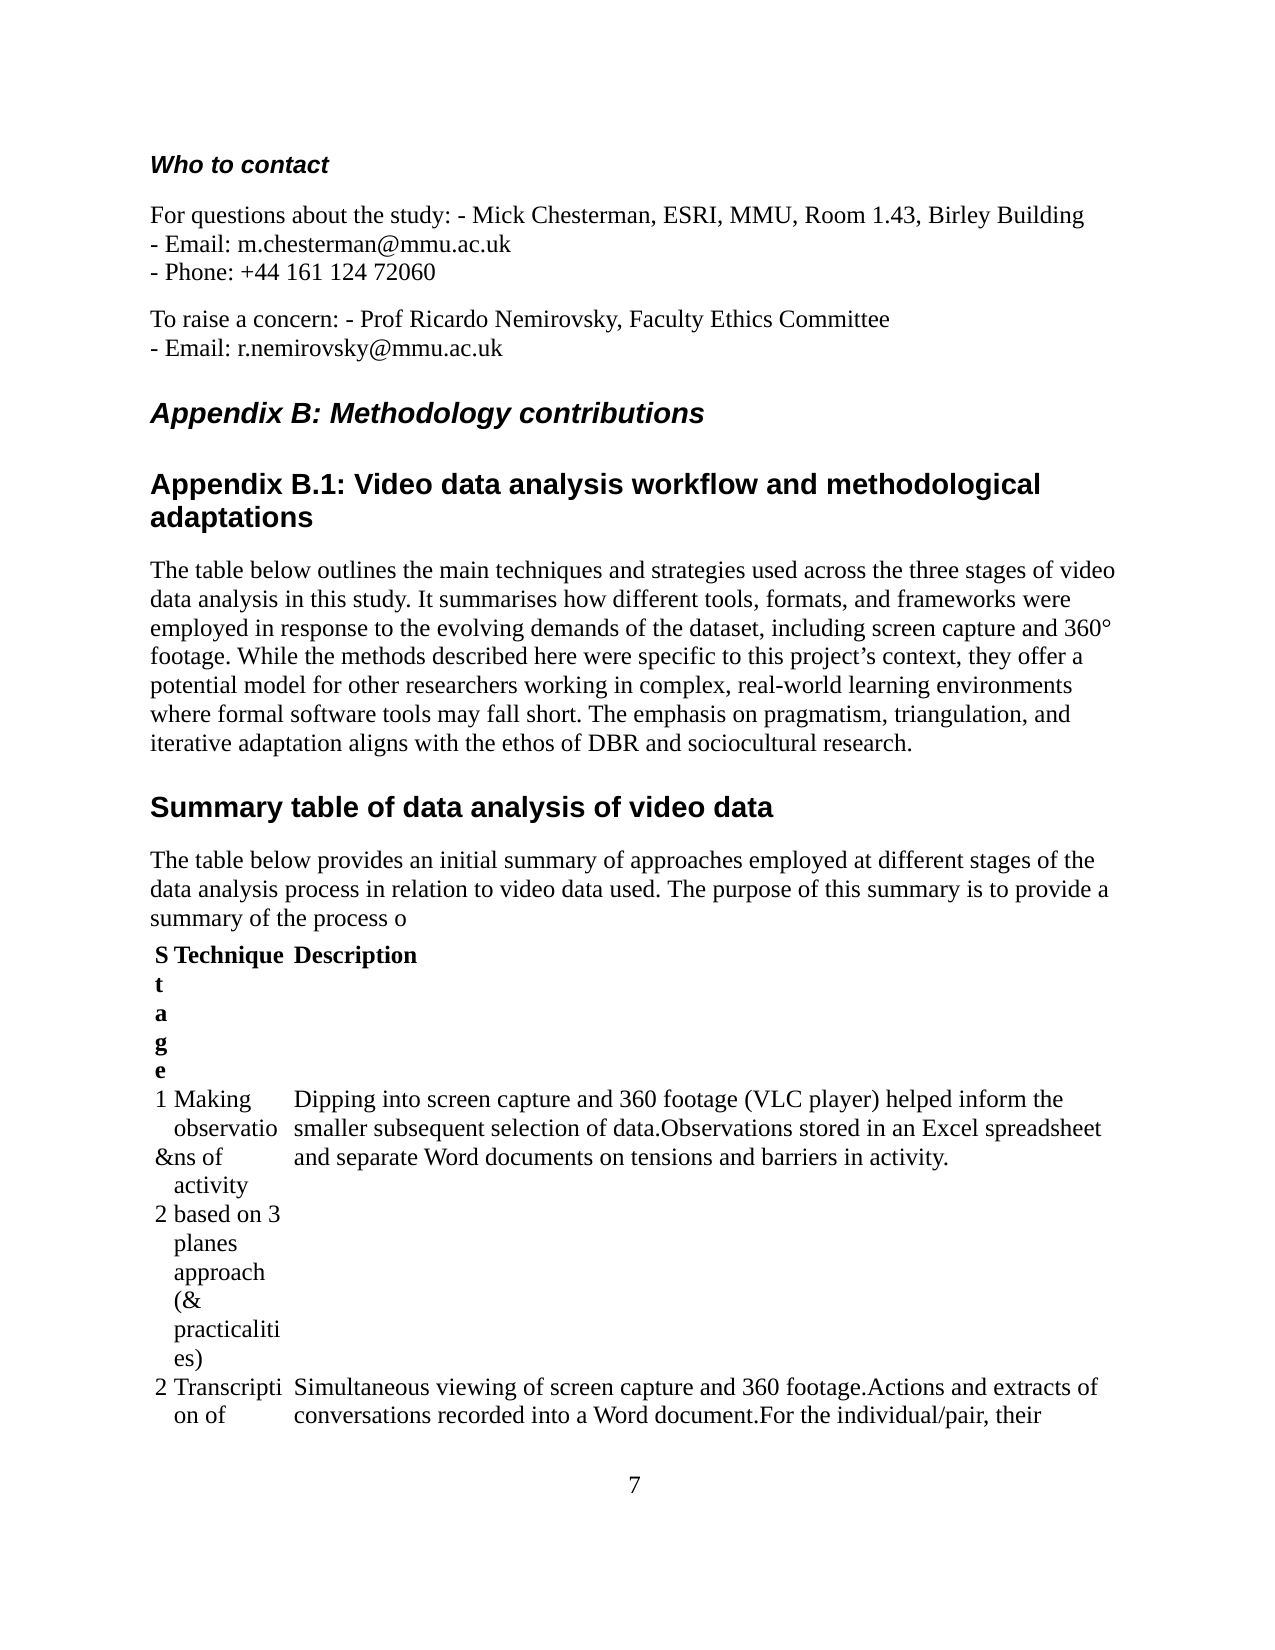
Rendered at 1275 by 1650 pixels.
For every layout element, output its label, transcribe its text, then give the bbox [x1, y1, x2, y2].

subtitle Appendix B: Methodology contributions [150, 396, 1125, 429]
table_cell Making observations of activity based on 3 planes approach (& practicalities) [169, 1084, 289, 1372]
table_cell 2 [150, 1372, 169, 1429]
text The table below outlines the main techniques and strategies used across the three stages of video data analysis in this study. It summarises how different tools, formats, and frameworks were employed in response to the evolving demands of the dataset, including screen capture and 360° footage. While the methods described here were specific to this project’s context, they offer a potential model for other researchers working in complex, real-world learning environments where formal software tools may fall short. The emphasis on pragmatism, triangulation, and iterative adaptation aligns with the ethos of DBR and sociocultural research. [150, 555, 1125, 756]
table_header Description [289, 941, 1125, 1084]
table_cell 1 & 2 [150, 1084, 169, 1372]
table_header Stage [150, 941, 169, 1084]
table_cell Transcription of [169, 1372, 289, 1429]
table_header Technique [169, 941, 289, 1084]
text For questions about the study: - Mick Chesterman, ESRI, MMU, Room 1.43, Birley Building - Email: m.chesterman@mmu.ac.uk - Phone: +44 161 124 72060 [150, 200, 1125, 286]
table_cell Simultaneous viewing of screen capture and 360 footage.Actions and extracts of conversations recorded into a Word document.For the individual/pair, their [289, 1372, 1125, 1429]
table_cell Dipping into screen capture and 360 footage (VLC player) helped inform the smaller subsequent selection of data.Observations stored in an Excel spreadsheet and separate Word documents on tensions and barriers in activity. [289, 1084, 1125, 1372]
subtitle Who to contact [150, 150, 1125, 178]
subtitle Summary table of data analysis of video data [150, 790, 1125, 824]
text The table below provides an initial summary of approaches employed at different stages of the data analysis process in relation to video data used. The purpose of this summary is to provide a summary of the process o [150, 845, 1125, 932]
subtitle Appendix B.1: Video data analysis workflow and methodological adaptations [150, 467, 1125, 534]
text To raise a concern: - Prof Ricardo Nemirovsky, Faculty Ethics Committee - Email: r.nemirovsky@mmu.ac.uk [150, 304, 1125, 362]
